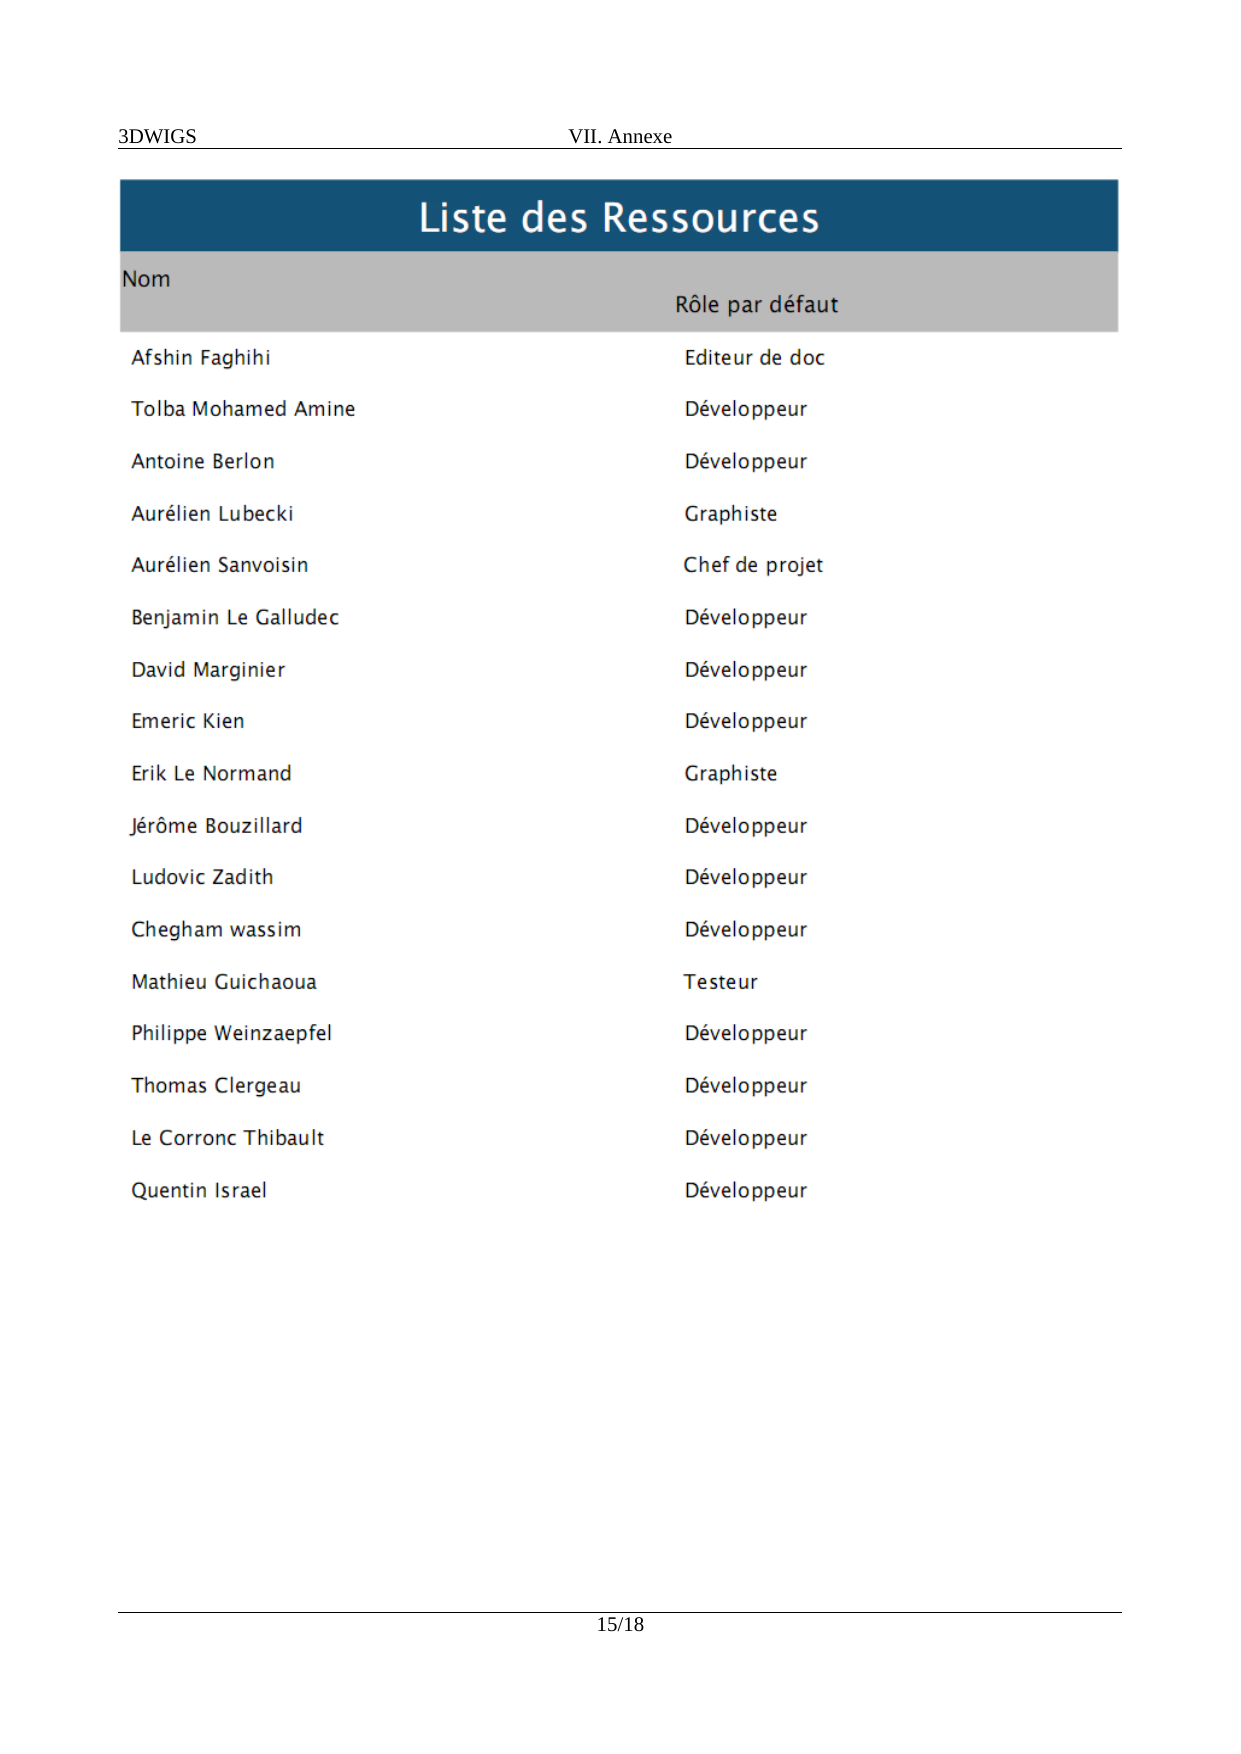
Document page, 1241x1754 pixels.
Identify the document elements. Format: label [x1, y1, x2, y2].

picture [118, 177, 1121, 1206]
